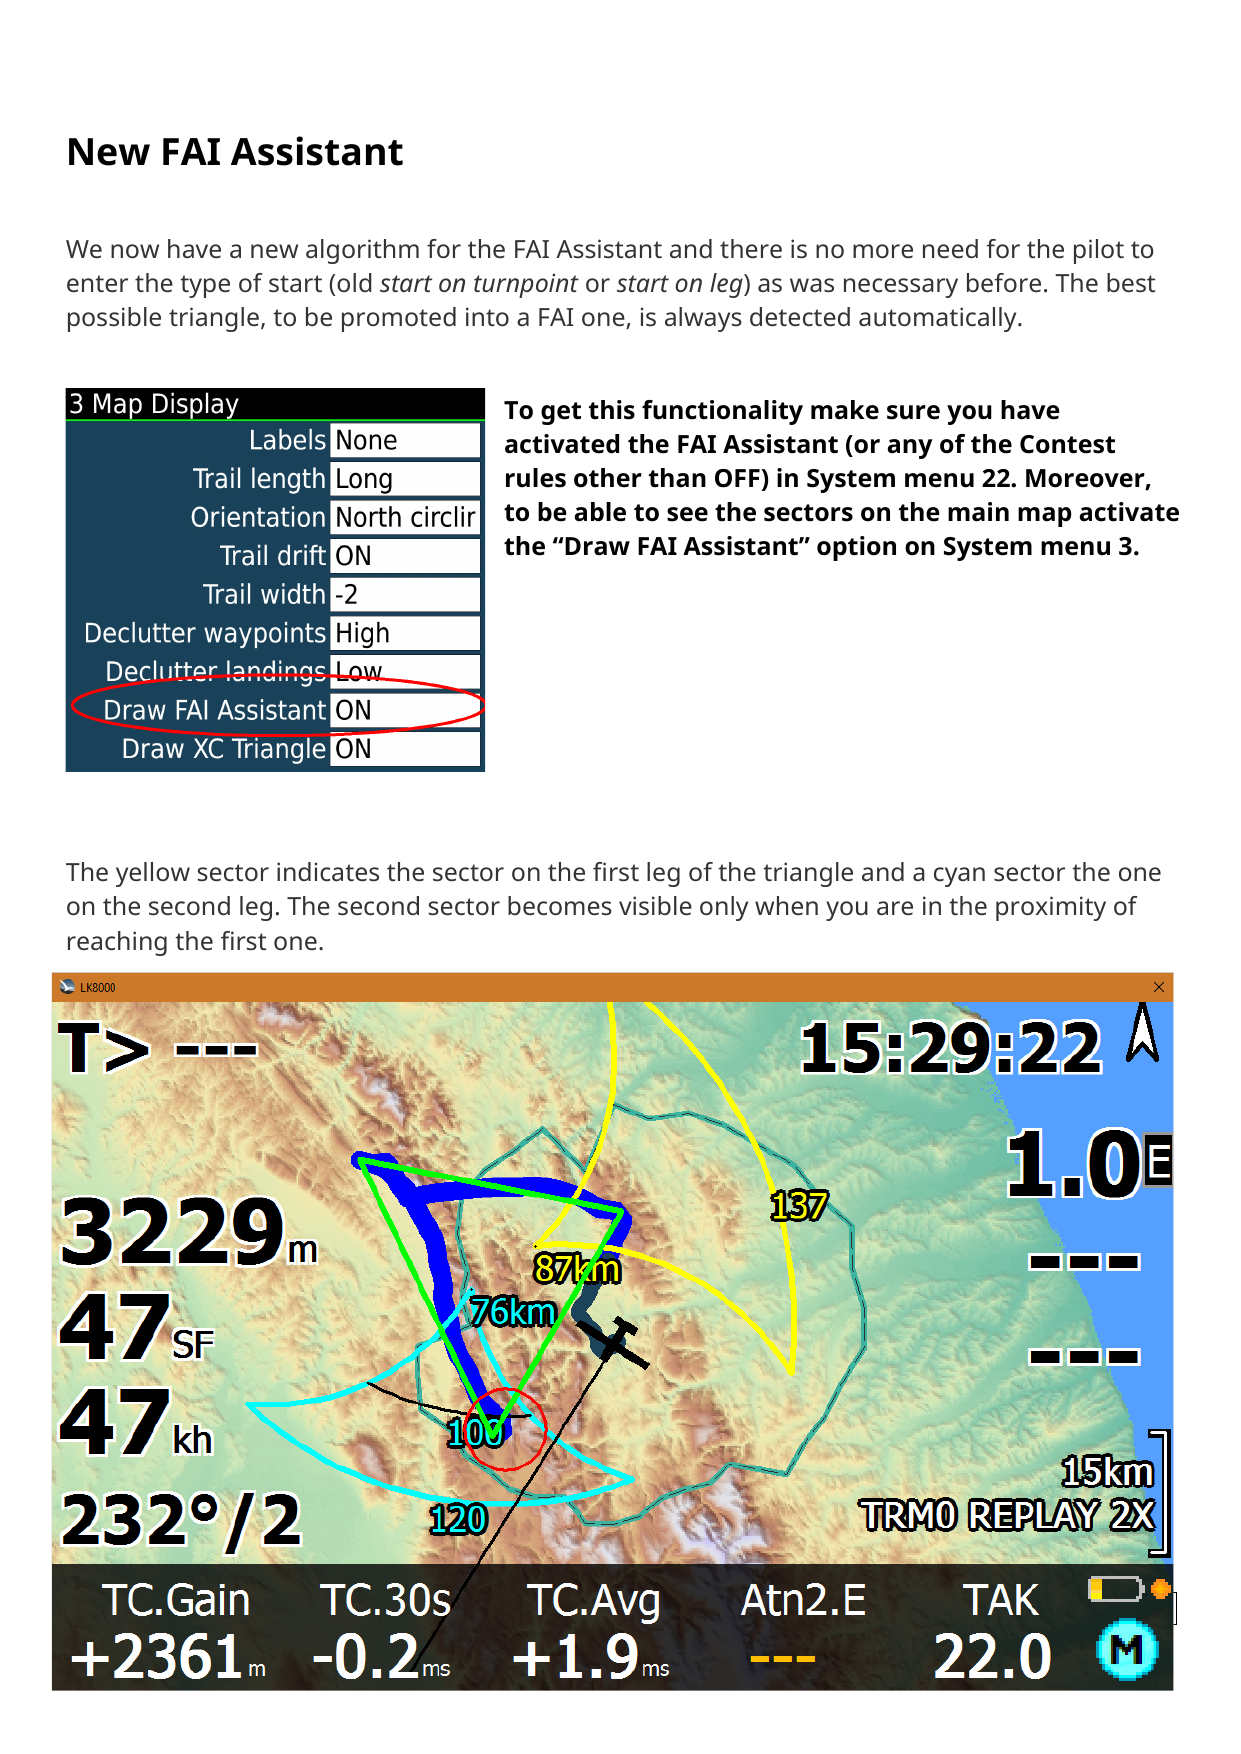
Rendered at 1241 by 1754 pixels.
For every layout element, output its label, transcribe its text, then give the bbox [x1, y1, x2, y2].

subtitle New FAI Assistant [66, 125, 1181, 176]
picture [51, 972, 1174, 1691]
text We now have a new algorithm for the FAI Assistant and there is no more need for the pilot to enter the type of start (old start on turnpoint or start on leg) as was necessary before. The best possible triangle, to be promoted into a FAI one, is always detected automatically. [66, 232, 1181, 334]
text To get this functionality make sure you have activated the FAI Assistant (or any of the Contest rules other than OFF) in System menu 22. Moreover, to be able to see the sectors on the main map activate the “Draw FAI Assistant” option on System menu 3. [486, 393, 1181, 563]
text The yellow sector indicates the sector on the first leg of the triangle and a cyan sector the one on the second leg. The second sector becomes visible only when you are in the proximity of reaching the first one. [66, 855, 1181, 957]
picture [65, 388, 486, 772]
